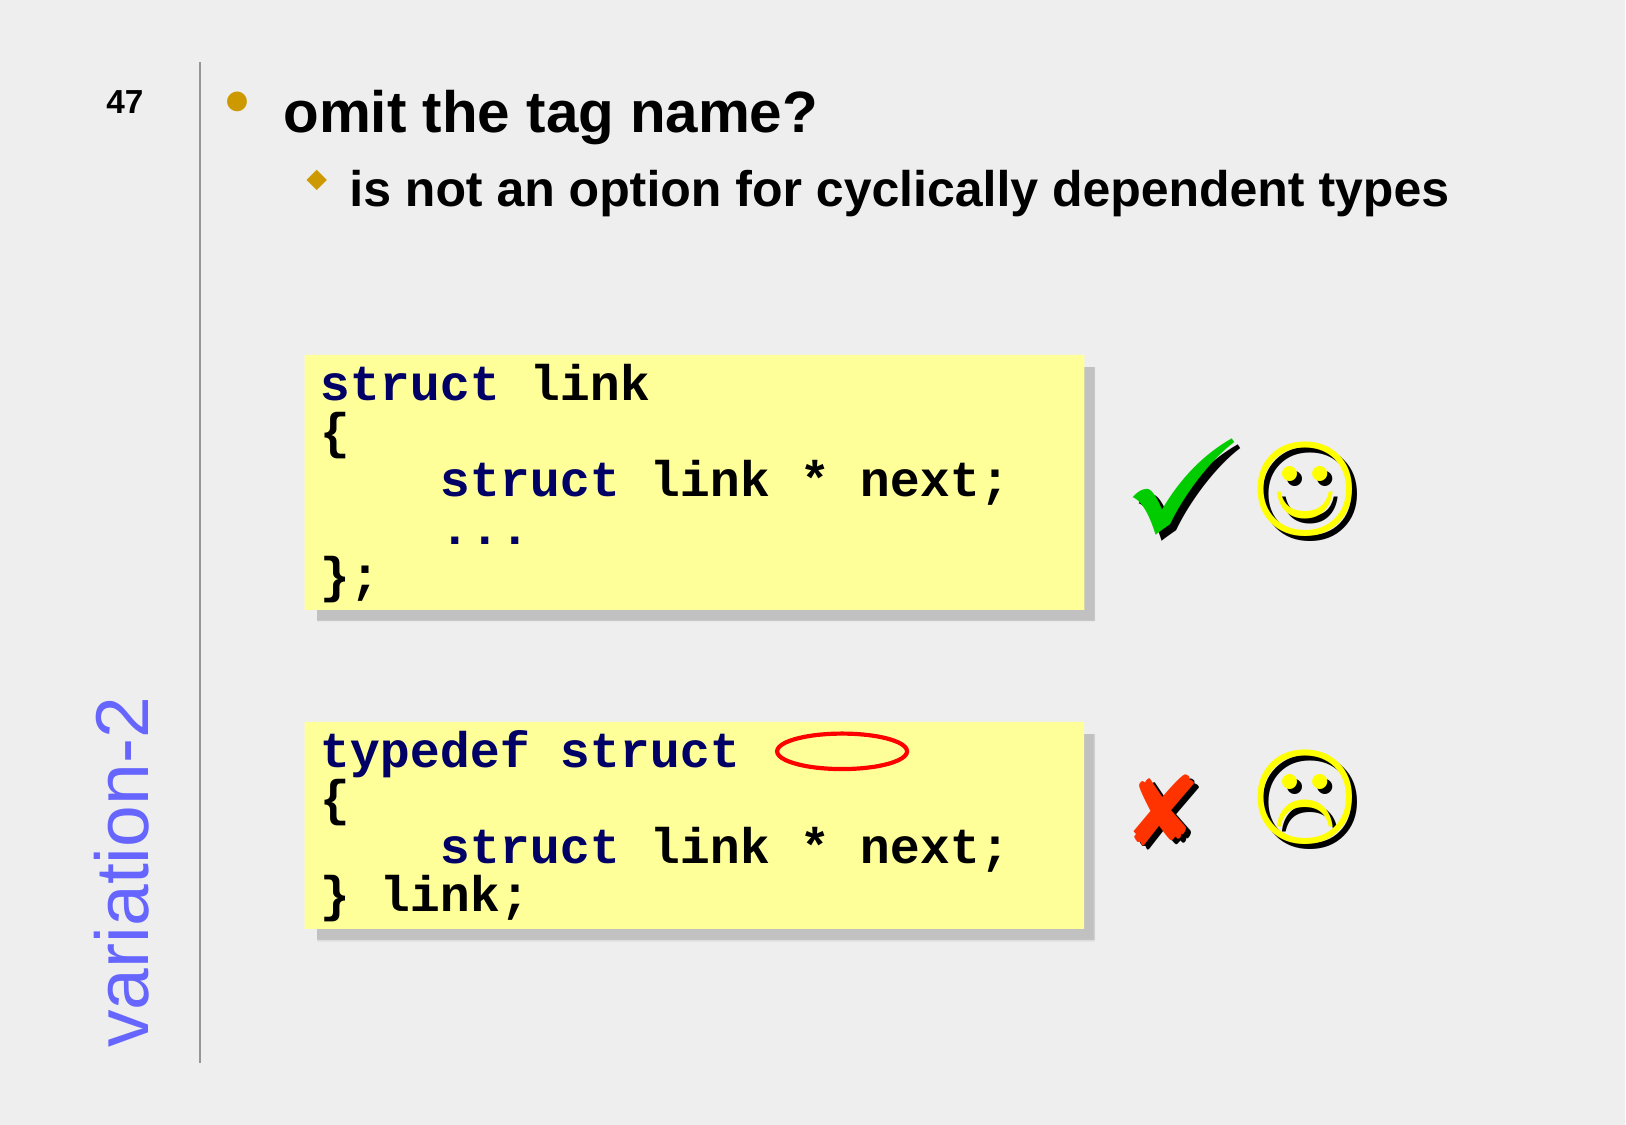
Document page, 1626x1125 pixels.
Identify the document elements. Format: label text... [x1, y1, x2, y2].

text_box typedef struct { struct link * next; } link; [304, 721, 1085, 929]
text_box  [1297, 453, 1346, 530]
text_box  [1107, 721, 1310, 887]
list omit the tag name? is not an option for cyclically dependent types [212, 66, 1625, 1067]
title variation-2 [50, 187, 188, 1063]
text_box  [1297, 402, 1427, 568]
text_box  [1238, 710, 1427, 876]
text_box struct link { struct link * next; ... }; [304, 354, 1085, 610]
text_box  [1106, 397, 1297, 592]
